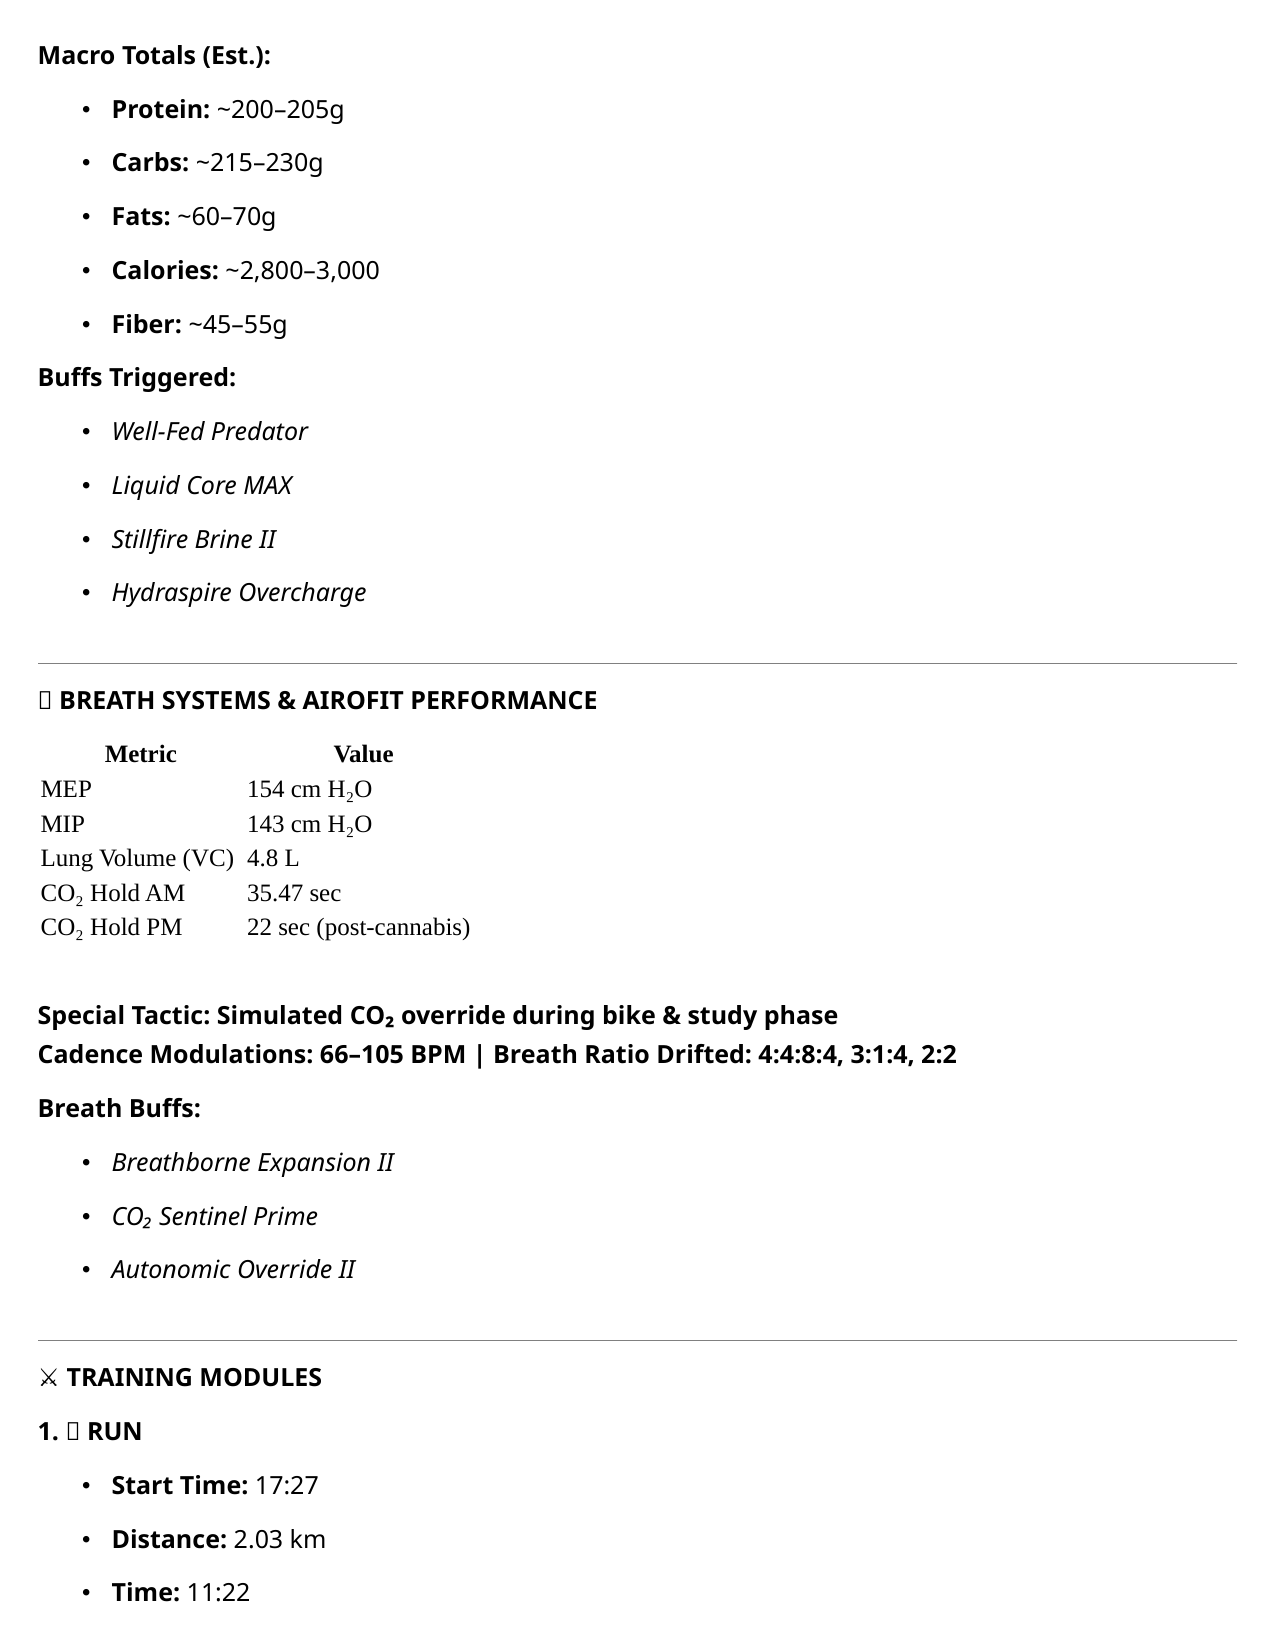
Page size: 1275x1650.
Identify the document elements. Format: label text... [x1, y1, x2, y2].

text Special Tactic: Simulated CO₂ override during bike & study phase Cadence Modulations: 66–105 BPM | Breath Ratio Drifted: 4:4:8:4, 3:1:4, 2:2 [37, 998, 1237, 1071]
list Breathborne Expansion II [82, 1144, 1237, 1179]
list Protein: ~200–205g [82, 91, 1237, 125]
table_cell 143 cm H₂O [244, 806, 483, 840]
list CO₂ Sentinel Prime [82, 1198, 1237, 1232]
list Liquid Core MAX [82, 467, 1237, 502]
subtitle 1. 🏃 RUN [37, 1414, 1237, 1448]
list Fiber: ~45–55g [82, 306, 1237, 340]
subtitle 💨 BREATH SYSTEMS & AIROFIT PERFORMANCE [37, 683, 1237, 717]
table_cell 35.47 sec [244, 875, 483, 909]
list Calories: ~2,800–3,000 [82, 252, 1237, 287]
table_cell 154 cm H₂O [244, 771, 483, 806]
table_cell MEP [38, 771, 244, 806]
text Buffs Triggered: [37, 360, 1237, 394]
table_header Metric [38, 737, 244, 771]
text Macro Totals (Est.): [37, 37, 1237, 72]
table_header Value [244, 737, 483, 771]
table_cell Lung Volume (VC) [38, 840, 244, 875]
table_cell CO₂ Hold AM [38, 875, 244, 909]
list Well-Fed Predator [82, 414, 1237, 448]
subtitle ⚔️ TRAINING MODULES [37, 1360, 1237, 1394]
list Distance: 2.03 km [82, 1521, 1237, 1555]
list Stillfire Brine II [82, 521, 1237, 555]
table_cell CO₂ Hold PM [38, 910, 244, 944]
list Autonomic Override II [82, 1252, 1237, 1286]
table_cell MIP [38, 806, 244, 840]
table_cell 22 sec (post-cannabis) [244, 910, 483, 944]
list Time: 11:22 [82, 1575, 1237, 1609]
list Fats: ~60–70g [82, 199, 1237, 233]
table_cell 4.8 L [244, 840, 483, 875]
list Carbs: ~215–230g [82, 145, 1237, 179]
list Hydraspire Overcharge [82, 575, 1237, 609]
list Start Time: 17:27 [82, 1467, 1237, 1502]
text Breath Buffs: [37, 1091, 1237, 1125]
